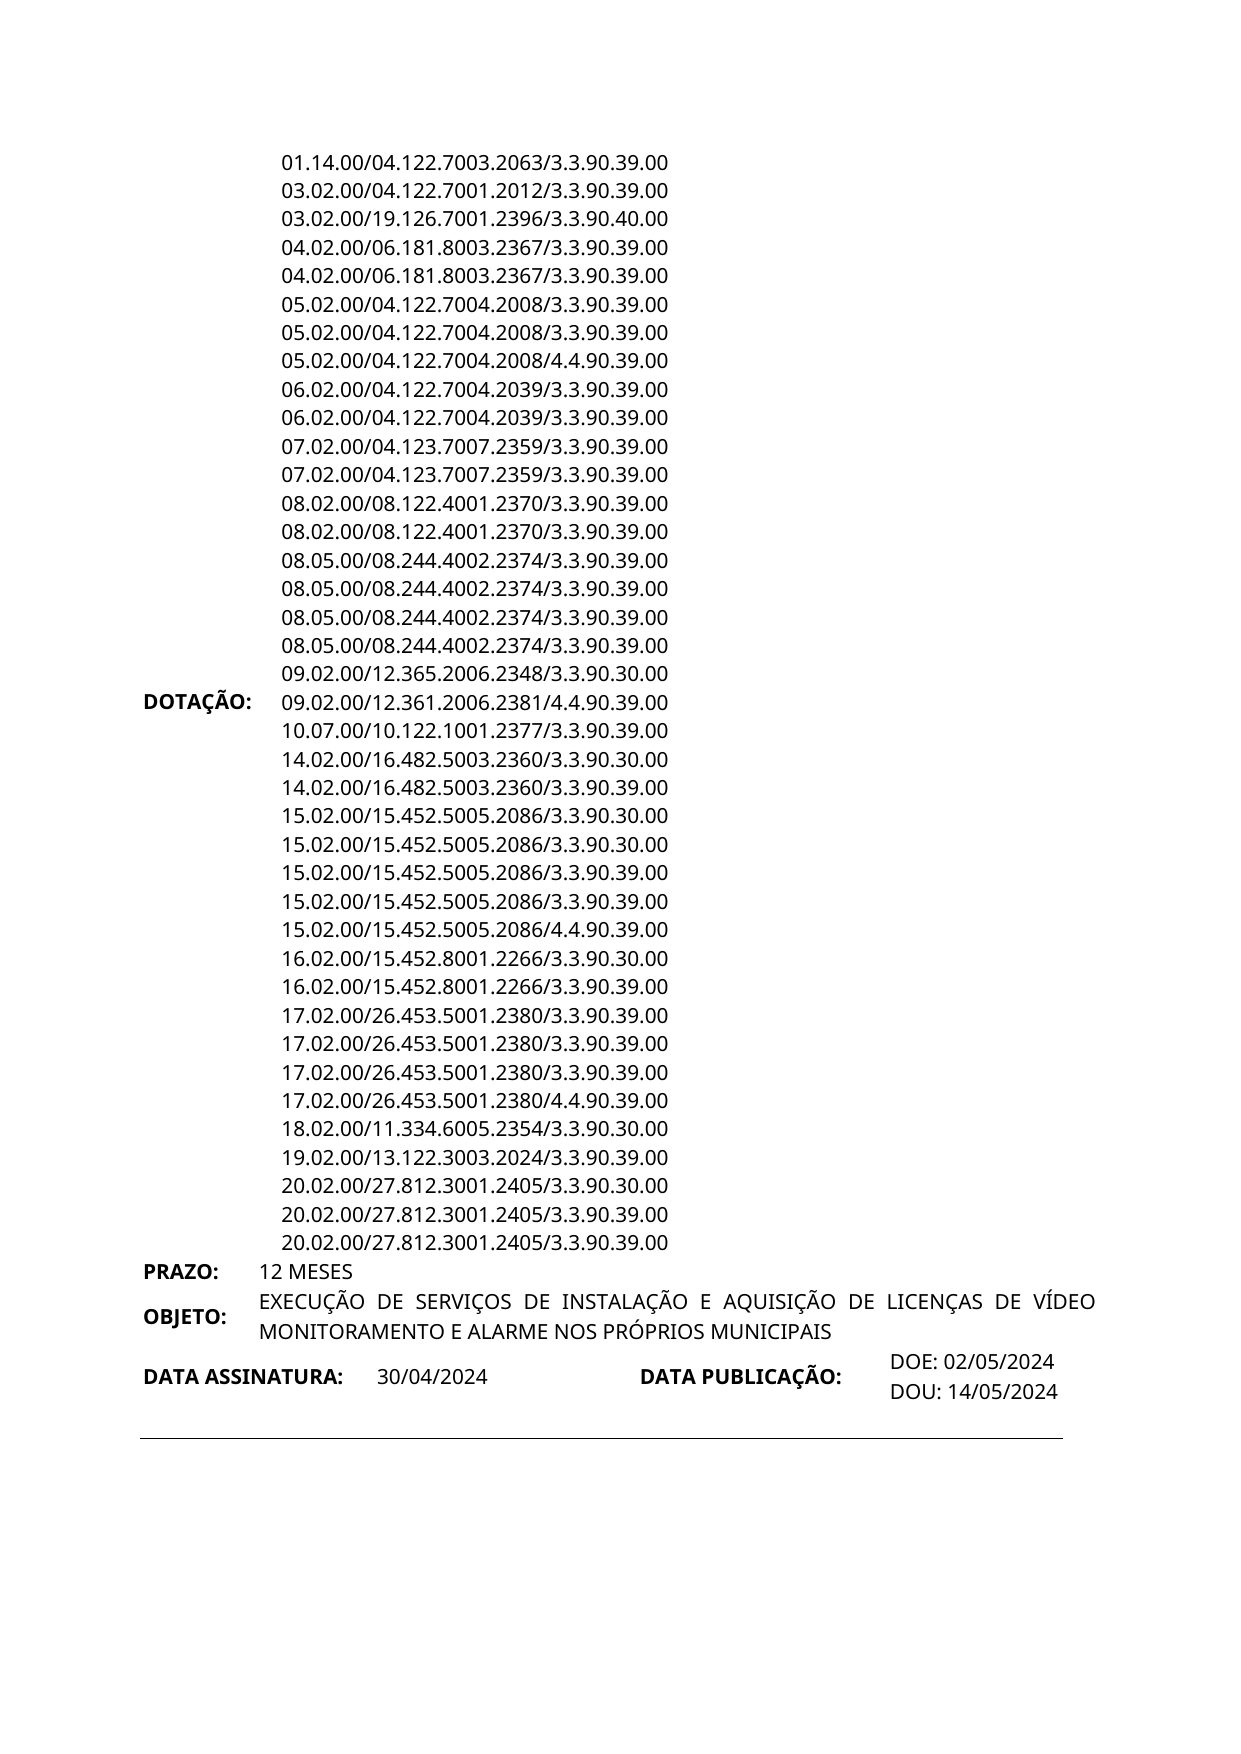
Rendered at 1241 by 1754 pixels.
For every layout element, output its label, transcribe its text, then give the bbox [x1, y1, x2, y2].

table_cell PRAZO: [136, 1257, 251, 1287]
table_cell 01.14.00/04.122.7003.2063/3.3.90.39.00 03.02.00/04.122.7001.2012/3.3.90.39.00 03.02.00/19.126.7001.2396/3.3.90.40.00 04.02.00/06.181.8003.2367/3.3.90.39.00 04.02.00/06.181.8003.2367/3.3.90.39.00 05.02.00/04.122.7004.2008/3.3.90.39.00 05.02.00/04.122.7004.2008/3.3.90.39.00 05.02.00/04.122.7004.2008/4.4.90.39.00 06.02.00/04.122.7004.2039/3.3.90.39.00 06.02.00/04.122.7004.2039/3.3.90.39.00 07.02.00/04.123.7007.2359/3.3.90.39.00 07.02.00/04.123.7007.2359/3.3.90.39.00 08.02.00/08.122.4001.2370/3.3.90.39.00 08.02.00/08.122.4001.2370/3.3.90.39.00 08.05.00/08.244.4002.2374/3.3.90.39.00 08.05.00/08.244.4002.2374/3.3.90.39.00 08.05.00/08.244.4002.2374/3.3.90.39.00 08.05.00/08.244.4002.2374/3.3.90.39.00 09.02.00/12.365.2006.2348/3.3.90.30.00 09.02.00/12.361.2006.2381/4.4.90.39.00 10.07.00/10.122.1001.2377/3.3.90.39.00 14.02.00/16.482.5003.2360/3.3.90.30.00 14.02.00/16.482.5003.2360/3.3.90.39.00 15.02.00/15.452.5005.2086/3.3.90.30.00 15.02.00/15.452.5005.2086/3.3.90.30.00 15.02.00/15.452.5005.2086/3.3.90.39.00 15.02.00/15.452.5005.2086/3.3.90.39.00 15.02.00/15.452.5005.2086/4.4.90.39.00 16.02.00/15.452.8001.2266/3.3.90.30.00 16.02.00/15.452.8001.2266/3.3.90.39.00 17.02.00/26.453.5001.2380/3.3.90.39.00 17.02.00/26.453.5001.2380/3.3.90.39.00 17.02.00/26.453.5001.2380/3.3.90.39.00 17.02.00/26.453.5001.2380/4.4.90.39.00 18.02.00/11.334.6005.2354/3.3.90.30.00 19.02.00/13.122.3003.2024/3.3.90.39.00 20.02.00/27.812.3001.2405/3.3.90.30.00 20.02.00/27.812.3001.2405/3.3.90.39.00 20.02.00/27.812.3001.2405/3.3.90.39.00 [274, 148, 1104, 1257]
table_cell DOE: 02/05/2024 DOU: 14/05/2024 [882, 1347, 1104, 1407]
table_cell OBJETO: [136, 1288, 251, 1347]
table_cell DATA ASSINATURA: [136, 1347, 369, 1407]
table_cell DOTAÇÃO: [136, 148, 274, 1257]
table_cell DATA PUBLICAÇÃO: [632, 1347, 882, 1407]
table_cell 30/04/2024 [370, 1347, 632, 1407]
table_cell EXECUÇÃO DE SERVIÇOS DE INSTALAÇÃO E AQUISIÇÃO DE LICENÇAS DE VÍDEO MONITORAMENTO E ALARME NOS PRÓPRIOS MUNICIPAIS [251, 1288, 1104, 1347]
table_cell 12 MESES [251, 1257, 1104, 1287]
